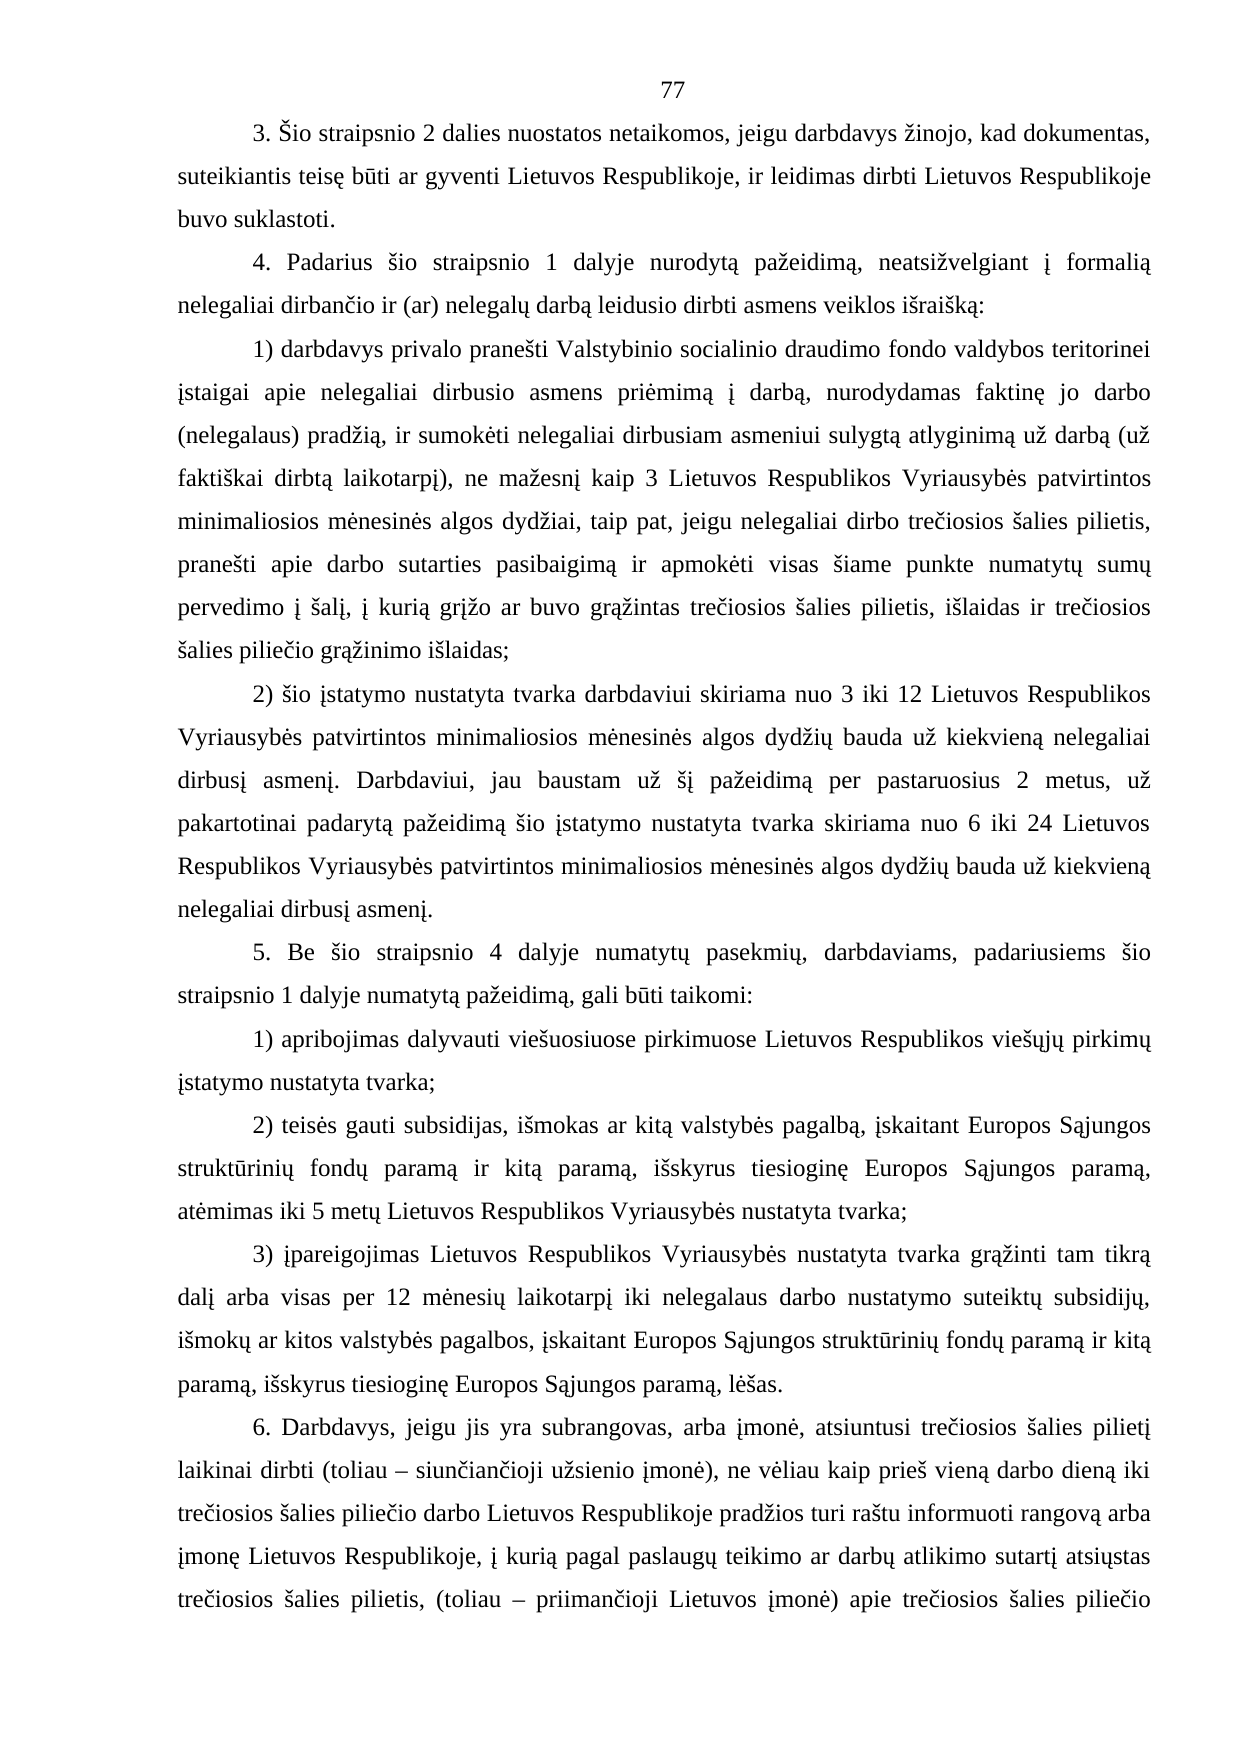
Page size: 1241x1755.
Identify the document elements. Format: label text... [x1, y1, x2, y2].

text 5. Be šio straipsnio 4 dalyje numatytų pasekmių, darbdaviams, padariusiems šio straipsnio 1 dalyje numatytą pažeidimą, gali būti taikomi: [177, 937, 1152, 1009]
text 1) apribojimas dalyvauti viešuosiuose pirkimuose Lietuvos Respublikos viešųjų pirkimų įstatymo nustatyta tvarka; [177, 1024, 1152, 1096]
text 2) teisės gauti subsidijas, išmokas ar kitą valstybės pagalbą, įskaitant Europos Sąjungos struktūrinių fondų paramą ir kitą paramą, išskyrus tiesioginę Europos Sąjungos paramą, atėmimas iki 5 metų Lietuvos Respublikos Vyriausybės nustatyta tvarka; [177, 1110, 1152, 1225]
text 3) įpareigojimas Lietuvos Respublikos Vyriausybės nustatyta tvarka grąžinti tam tikrą dalį arba visas per 12 mėnesių laikotarpį iki nelegalaus darbo nustatymo suteiktų subsidijų, išmokų ar kitos valstybės pagalbos, įskaitant Europos Sąjungos struktūrinių fondų paramą ir kitą paramą, išskyrus tiesioginę Europos Sąjungos paramą, lėšas. [177, 1239, 1152, 1397]
text 6. Darbdavys, jeigu jis yra subrangovas, arba įmonė, atsiuntusi trečiosios šalies pilietį laikinai dirbti (toliau – siunčiančioji užsienio įmonė), ne vėliau kaip prieš vieną darbo dieną iki trečiosios šalies piliečio darbo Lietuvos Respublikoje pradžios turi raštu informuoti rangovą arba įmonę Lietuvos Respublikoje, į kurią pagal paslaugų teikimo ar darbų atlikimo sutartį atsiųstas trečiosios šalies pilietis, (toliau – priimančioji Lietuvos įmonė) apie trečiosios šalies piliečio [177, 1412, 1152, 1613]
text 1) darbdavys privalo pranešti Valstybinio socialinio draudimo fondo valdybos teritorinei įstaigai apie nelegaliai dirbusio asmens priėmimą į darbą, nurodydamas faktinę jo darbo (nelegalaus) pradžią, ir sumokėti nelegaliai dirbusiam asmeniui sulygtą atlyginimą už darbą (už faktiškai dirbtą laikotarpį), ne mažesnį kaip 3 Lietuvos Respublikos Vyriausybės patvirtintos minimaliosios mėnesinės algos dydžiai, taip pat, jeigu nelegaliai dirbo trečiosios šalies pilietis, pranešti apie darbo sutarties pasibaigimą ir apmokėti visas šiame punkte numatytų sumų pervedimo į šalį, į kurią grįžo ar buvo grąžintas trečiosios šalies pilietis, išlaidas ir trečiosios šalies piliečio grąžinimo išlaidas; [177, 334, 1152, 664]
text 3. Šio straipsnio 2 dalies nuostatos netaikomos, jeigu darbdavys žinojo, kad dokumentas, suteikiantis teisę būti ar gyventi Lietuvos Respublikoje, ir leidimas dirbti Lietuvos Respublikoje buvo suklastoti. [177, 118, 1152, 233]
text 4. Padarius šio straipsnio 1 dalyje nurodytą pažeidimą, neatsižvelgiant į formalią nelegaliai dirbančio ir (ar) nelegalų darbą leidusio dirbti asmens veiklos išraišką: [177, 247, 1152, 319]
text 2) šio įstatymo nustatyta tvarka darbdaviui skiriama nuo 3 iki 12 Lietuvos Respublikos Vyriausybės patvirtintos minimaliosios mėnesinės algos dydžių bauda už kiekvieną nelegaliai dirbusį asmenį. Darbdaviui, jau baustam už šį pažeidimą per pastaruosius 2 metus, už pakartotinai padarytą pažeidimą šio įstatymo nustatyta tvarka skiriama nuo 6 iki 24 Lietuvos Respublikos Vyriausybės patvirtintos minimaliosios mėnesinės algos dydžių bauda už kiekvieną nelegaliai dirbusį asmenį. [177, 679, 1152, 923]
